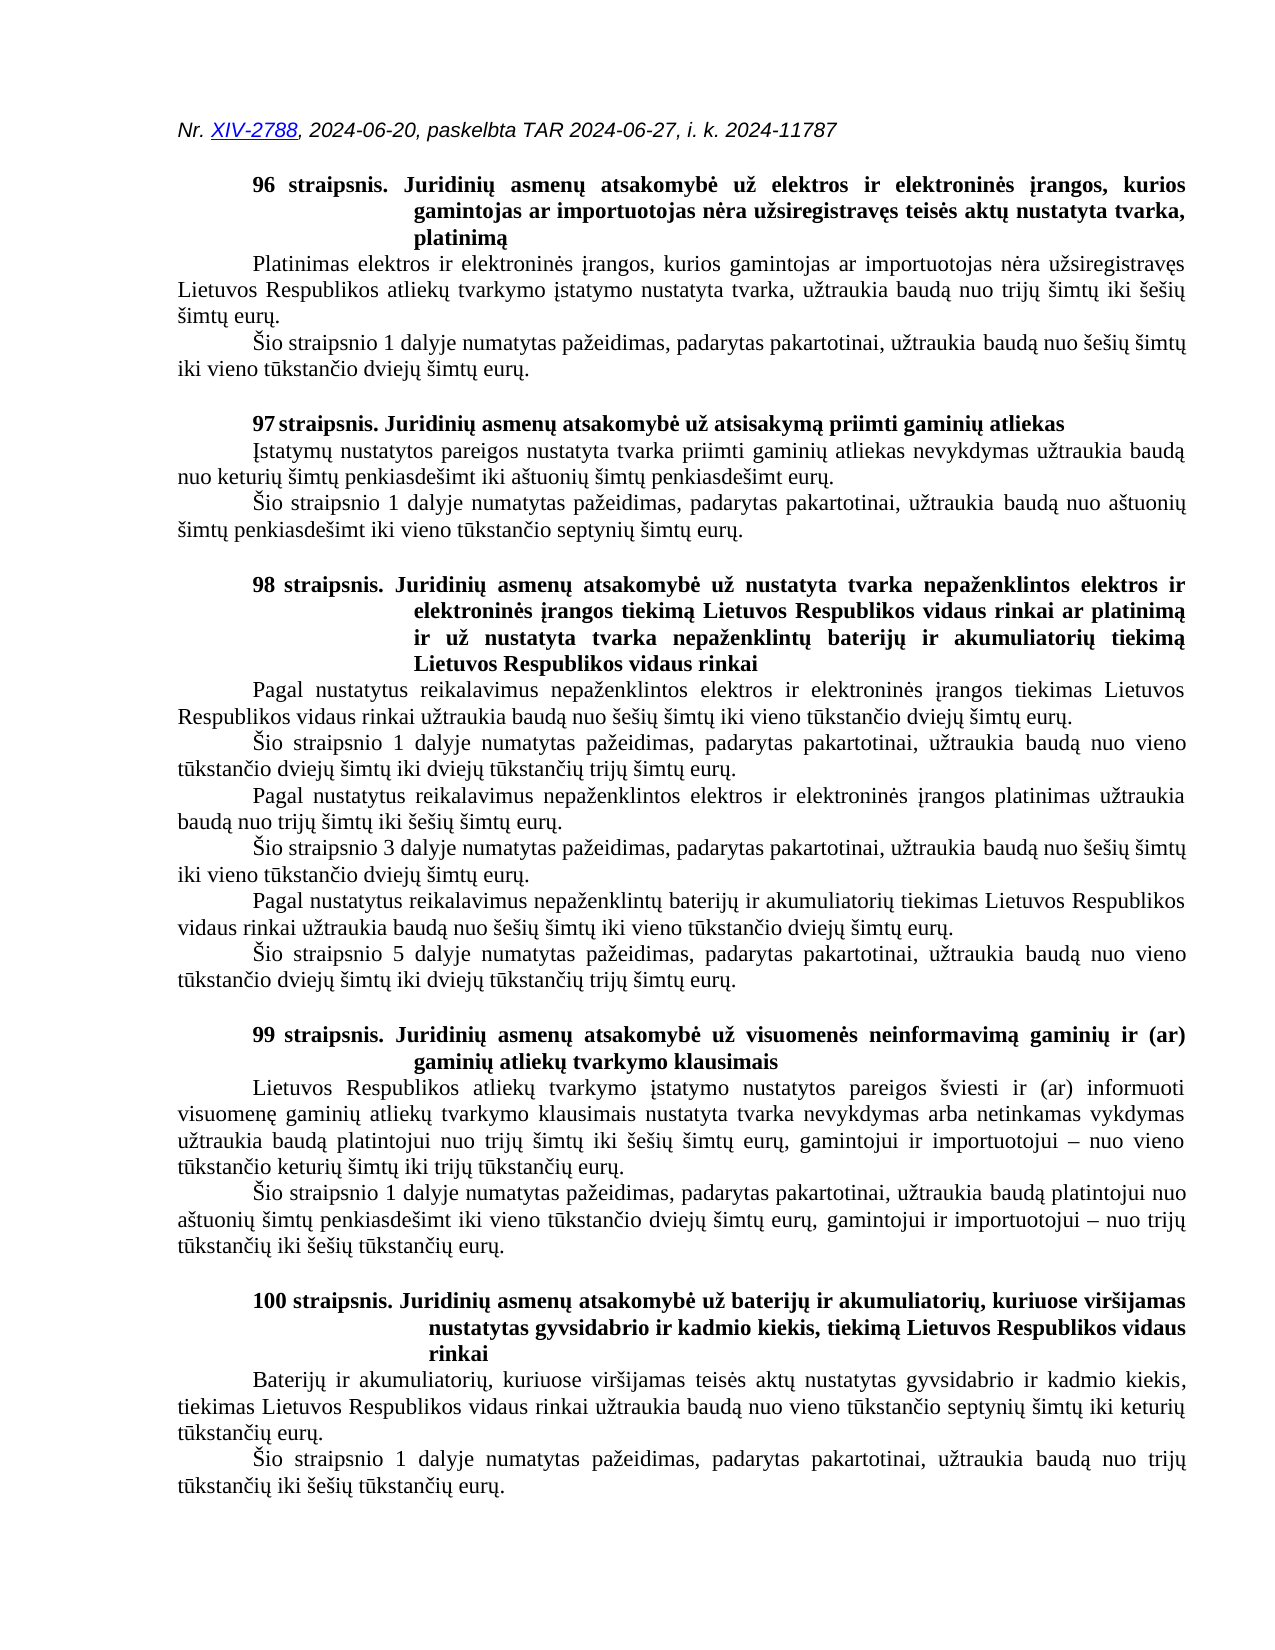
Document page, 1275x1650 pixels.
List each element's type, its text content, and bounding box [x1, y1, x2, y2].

text Pagal nustatytus reikalavimus nepaženklintų baterijų ir akumuliatorių tiekimas Lietuvos Respublikos vidaus rinkai užtraukia baudą nuo šešių šimtų iki vieno tūkstančio dviejų šimtų eurų. [177, 887, 1186, 940]
text 99 straipsnis. Juridinių asmenų atsakomybė už visuomenės neinformavimą gaminių ir (ar) gaminių atliekų tvarkymo klausimais [252, 1021, 1186, 1074]
text Nr. XIV-2788, 2024-06-20, paskelbta TAR 2024-06-27, i. k. 2024-11787 [177, 118, 1186, 142]
text 98 straipsnis. Juridinių asmenų atsakomybė už nustatyta tvarka nepaženklintos elektros ir elektroninės įrangos tiekimą Lietuvos Respublikos vidaus rinkai ar platinimą ir už nustatyta tvarka nepaženklintų baterijų ir akumuliatorių tiekimą Lietuvos Respublikos vidaus rinkai [252, 571, 1186, 676]
text Šio straipsnio 5 dalyje numatytas pažeidimas, padarytas pakartotinai, užtraukia baudą nuo vieno tūkstančio dviejų šimtų iki dviejų tūkstančių trijų šimtų eurų. [177, 940, 1186, 993]
text Šio straipsnio 3 dalyje numatytas pažeidimas, padarytas pakartotinai, užtraukia baudą nuo šešių šimtų iki vieno tūkstančio dviejų šimtų eurų. [177, 834, 1186, 887]
text Pagal nustatytus reikalavimus nepaženklintos elektros ir elektroninės įrangos platinimas užtraukia baudą nuo trijų šimtų iki šešių šimtų eurų. [177, 782, 1186, 834]
text Šio straipsnio 1 dalyje numatytas pažeidimas, padarytas pakartotinai, užtraukia baudą platintojui nuo aštuonių šimtų penkiasdešimt iki vieno tūkstančio dviejų šimtų eurų, gamintojui ir importuotojui – nuo trijų tūkstančių iki šešių tūkstančių eurų. [177, 1179, 1186, 1258]
text Lietuvos Respublikos atliekų tvarkymo įstatymo nustatytos pareigos šviesti ir (ar) informuoti visuomenę gaminių atliekų tvarkymo klausimais nustatyta tvarka nevykdymas arba netinkamas vykdymas užtraukia baudą platintojui nuo trijų šimtų iki šešių šimtų eurų, gamintojui ir importuotojui – nuo vieno tūkstančio keturių šimtų iki trijų tūkstančių eurų. [177, 1074, 1186, 1179]
text Pagal nustatytus reikalavimus nepaženklintos elektros ir elektroninės įrangos tiekimas Lietuvos Respublikos vidaus rinkai užtraukia baudą nuo šešių šimtų iki vieno tūkstančio dviejų šimtų eurų. [177, 676, 1186, 729]
text Šio straipsnio 1 dalyje numatytas pažeidimas, padarytas pakartotinai, užtraukia baudą nuo trijų tūkstančių iki šešių tūkstančių eurų. [177, 1445, 1186, 1498]
text Baterijų ir akumuliatorių, kuriuose viršijamas teisės aktų nustatytas gyvsidabrio ir kadmio kiekis, tiekimas Lietuvos Respublikos vidaus rinkai užtraukia baudą nuo vieno tūkstančio septynių šimtų iki keturių tūkstančių eurų. [177, 1366, 1186, 1445]
text 100 straipsnis. Juridinių asmenų atsakomybė už baterijų ir akumuliatorių, kuriuose viršijamas nustatytas gyvsidabrio ir kadmio kiekis, tiekimą Lietuvos Respublikos vidaus rinkai [252, 1287, 1186, 1366]
text Platinimas elektros ir elektroninės įrangos, kurios gamintojas ar importuotojas nėra užsiregistravęs Lietuvos Respublikos atliekų tvarkymo įstatymo nustatyta tvarka, užtraukia baudą nuo trijų šimtų iki šešių šimtų eurų. [177, 250, 1186, 329]
text 97 straipsnis. Juridinių asmenų atsakomybė už atsisakymą priimti gaminių atliekas [177, 410, 1186, 437]
text Šio straipsnio 1 dalyje numatytas pažeidimas, padarytas pakartotinai, užtraukia baudą nuo aštuonių šimtų penkiasdešimt iki vieno tūkstančio septynių šimtų eurų. [177, 489, 1186, 542]
text Šio straipsnio 1 dalyje numatytas pažeidimas, padarytas pakartotinai, užtraukia baudą nuo šešių šimtų iki vieno tūkstančio dviejų šimtų eurų. [177, 329, 1186, 382]
text 96 straipsnis. Juridinių asmenų atsakomybė už elektros ir elektroninės įrangos, kurios gamintojas ar importuotojas nėra užsiregistravęs teisės aktų nustatyta tvarka, platinimą [252, 171, 1186, 250]
text Šio straipsnio 1 dalyje numatytas pažeidimas, padarytas pakartotinai, užtraukia baudą nuo vieno tūkstančio dviejų šimtų iki dviejų tūkstančių trijų šimtų eurų. [177, 729, 1186, 782]
text Įstatymų nustatytos pareigos nustatyta tvarka priimti gaminių atliekas nevykdymas užtraukia baudą nuo keturių šimtų penkiasdešimt iki aštuonių šimtų penkiasdešimt eurų. [177, 437, 1186, 489]
